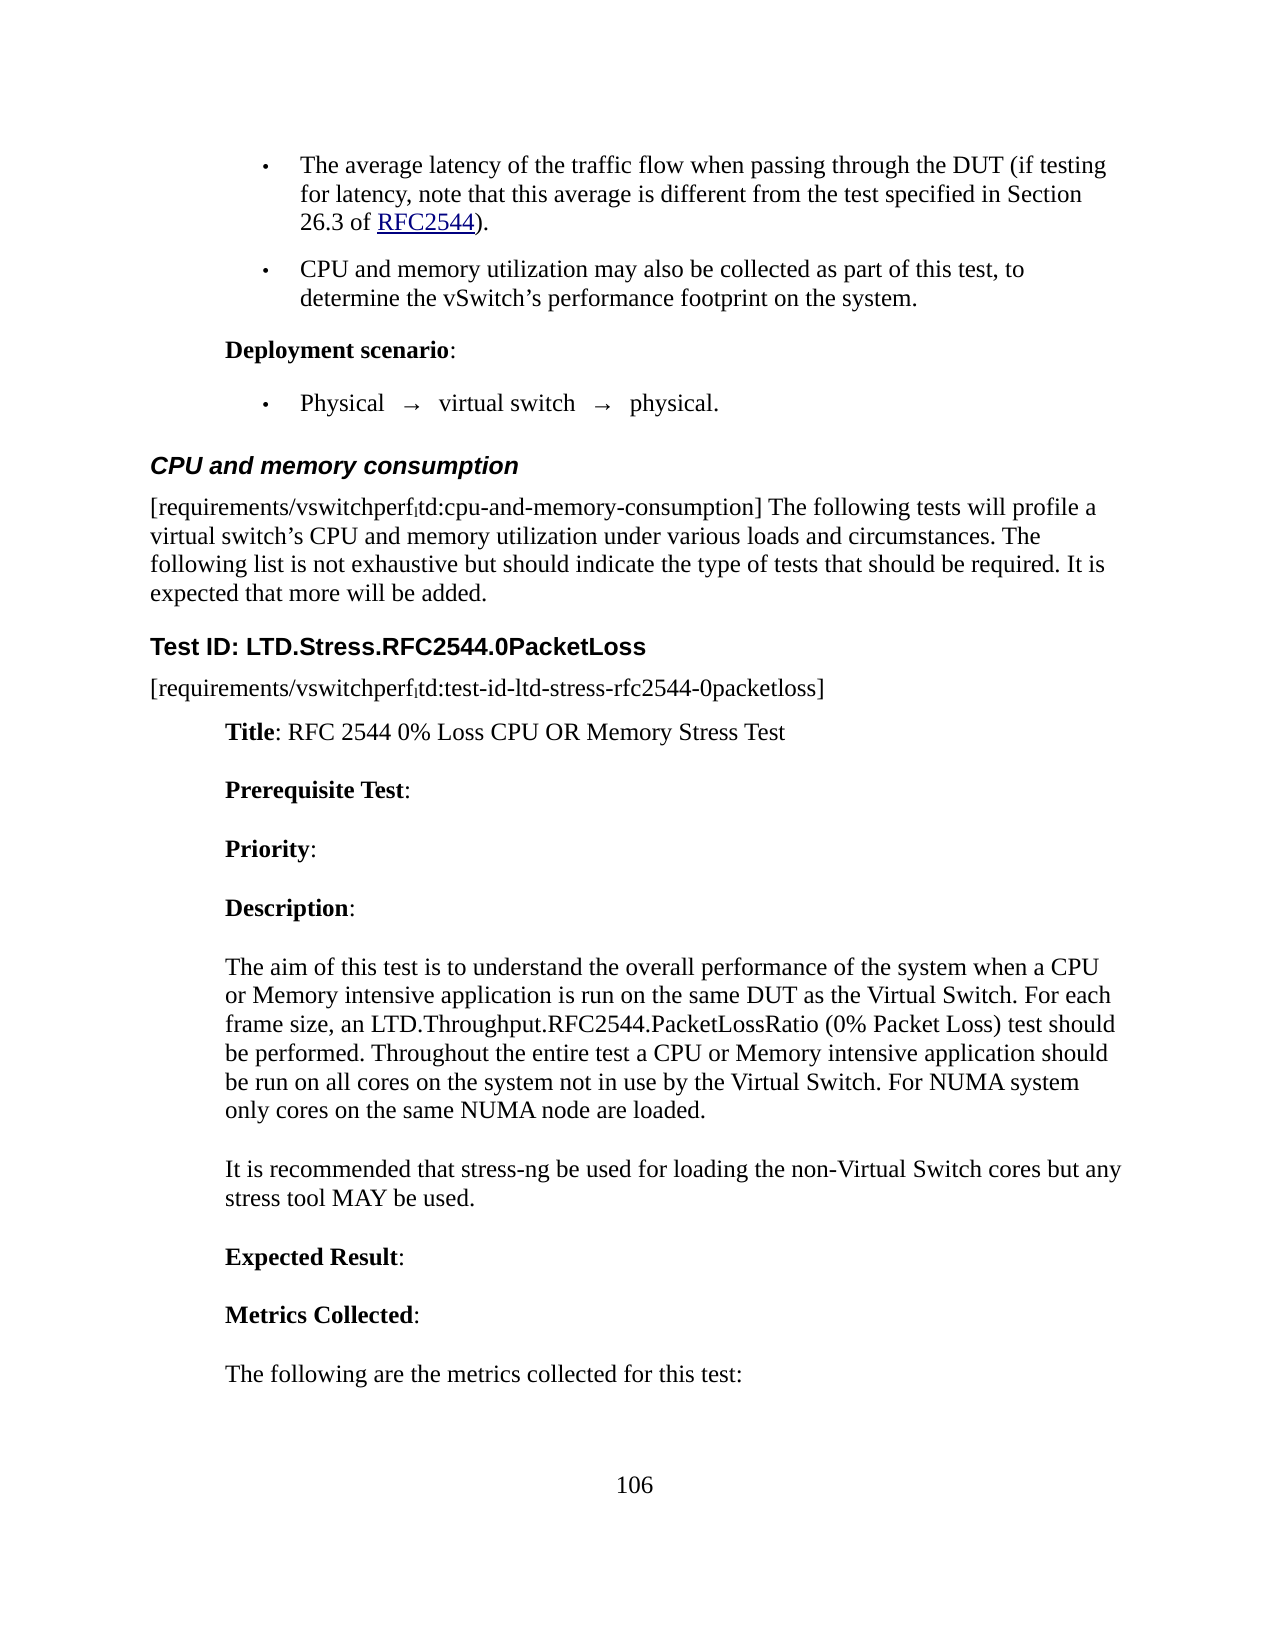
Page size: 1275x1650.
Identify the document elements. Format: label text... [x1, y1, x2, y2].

text [requirements/vswitchperfltd:test-id-ltd-stress-rfc2544-0packetloss] [150, 673, 1125, 702]
text Expected Result: [225, 1242, 1125, 1271]
text Deployment scenario: [225, 336, 1125, 364]
subtitle Test ID: LTD.Stress.RFC2544.0PacketLoss [150, 632, 1125, 661]
text Prerequisite Test: [225, 776, 1125, 804]
text Title: RFC 2544 0% Loss CPU OR Memory Stress Test [225, 717, 1125, 746]
text [requirements/vswitchperfltd:cpu-and-memory-consumption] The following tests will profile a virtual switch’s CPU and memory utilization under various loads and circumstances. The following list is not exhaustive but should indicate the type of tests that should be required. It is expected that more will be added. [150, 492, 1125, 607]
list Physical → virtual switch → physical. [262, 388, 1125, 417]
list CPU and memory utilization may also be collected as part of this test, to determine the vSwitch’s performance footprint on the system. [262, 254, 1125, 312]
text Metrics Collected: [225, 1301, 1125, 1329]
subtitle CPU and memory consumption [150, 451, 1125, 479]
text It is recommended that stress-ng be used for loading the non-Virtual Switch cores but any stress tool MAY be used. [225, 1154, 1125, 1212]
text Description: [225, 893, 1125, 922]
text The following are the metrics collected for this test: [225, 1359, 1125, 1388]
text Priority: [225, 834, 1125, 863]
text The aim of this test is to understand the overall performance of the system when a CPU or Memory intensive application is run on the same DUT as the Virtual Switch. For each frame size, an LTD.Throughput.RFC2544.PacketLossRatio (0% Packet Loss) test should be performed. Throughout the entire test a CPU or Memory intensive application should be run on all cores on the system not in use by the Virtual Switch. For NUMA system only cores on the same NUMA node are loaded. [225, 952, 1125, 1124]
list The average latency of the traffic flow when passing through the DUT (if testing for latency, note that this average is different from the test specified in Section 26.3 of RFC2544). [262, 150, 1125, 236]
